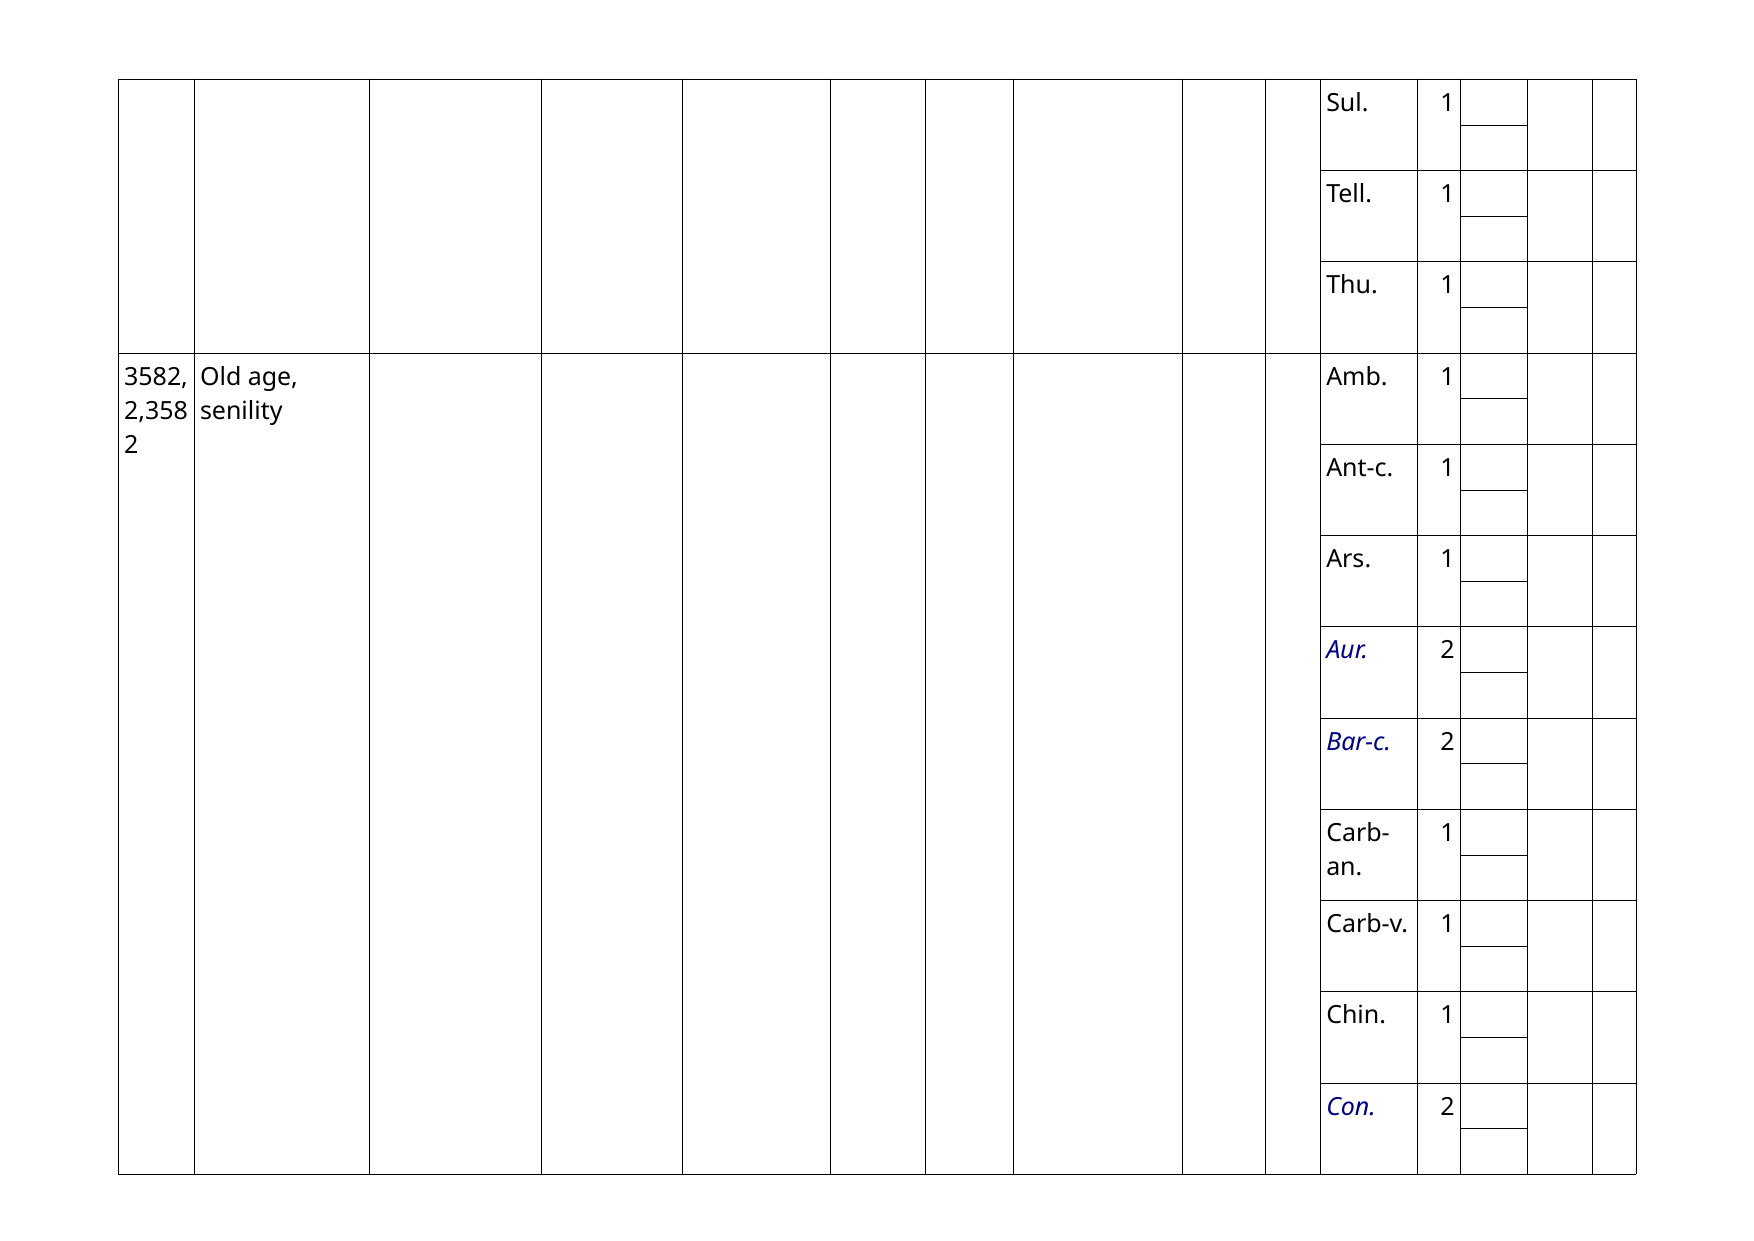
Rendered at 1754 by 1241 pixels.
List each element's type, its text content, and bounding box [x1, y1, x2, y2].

table_cell Old age, senility [195, 354, 369, 1174]
table_cell [683, 80, 830, 353]
table_cell [370, 354, 541, 1174]
table_cell [1528, 901, 1592, 991]
table_cell [1593, 627, 1636, 718]
table_cell 2 [1418, 719, 1460, 809]
table_cell [1461, 445, 1527, 489]
table_cell [1593, 536, 1636, 626]
table_cell Ars. [1321, 536, 1417, 626]
table_cell [1461, 947, 1527, 991]
table_cell [1461, 1129, 1527, 1174]
table_cell 1 [1418, 992, 1460, 1083]
table_cell [1014, 80, 1182, 353]
table_cell [1461, 126, 1527, 170]
table_cell [1593, 171, 1636, 261]
table_cell Sul. [1321, 80, 1417, 170]
table_cell [1461, 856, 1527, 900]
table_cell [1461, 764, 1527, 809]
table_cell [1461, 171, 1527, 216]
table_cell [1461, 992, 1527, 1037]
table_cell [1593, 262, 1636, 353]
table_cell 1 [1418, 171, 1460, 261]
table_cell [1593, 1084, 1636, 1174]
table_cell [542, 354, 682, 1174]
table_cell [1528, 354, 1592, 444]
table_cell Chin. [1321, 992, 1417, 1083]
table_cell [1461, 810, 1527, 854]
table_cell Ant-c. [1321, 445, 1417, 535]
table_cell [1461, 536, 1527, 581]
table_cell [1461, 901, 1527, 946]
table_cell [1461, 217, 1527, 261]
table_cell Bar-c. [1321, 719, 1417, 809]
table_cell [1593, 992, 1636, 1083]
table_cell [1593, 901, 1636, 991]
table_cell [1183, 354, 1265, 1174]
table_cell [1593, 354, 1636, 444]
table_cell 1 [1418, 901, 1460, 991]
table_cell 3582,2,3582 [119, 354, 194, 1174]
table_cell Tell. [1321, 171, 1417, 261]
table_cell [1528, 445, 1592, 535]
table_cell Thu. [1321, 262, 1417, 353]
table_cell 2 [1418, 627, 1460, 718]
table_cell [831, 80, 925, 353]
table_cell [1593, 719, 1636, 809]
table_cell [1528, 1084, 1592, 1174]
table_cell [1461, 308, 1527, 353]
table_cell [1461, 1084, 1527, 1128]
table_cell [1014, 354, 1182, 1174]
table_cell [1461, 1038, 1527, 1083]
table_cell [1461, 627, 1527, 672]
table_cell [926, 80, 1013, 353]
table_cell [1528, 992, 1592, 1083]
table_cell [1528, 719, 1592, 809]
table_cell 1 [1418, 354, 1460, 444]
table_cell Con. [1321, 1084, 1417, 1174]
table_cell [1461, 262, 1527, 307]
table_cell [1593, 445, 1636, 535]
table_cell [831, 354, 925, 1174]
table_cell 2 [1418, 1084, 1460, 1174]
table_cell [1461, 719, 1527, 763]
table_cell Carb-an. [1321, 810, 1417, 900]
table_cell [542, 80, 682, 353]
table_cell 1 [1418, 810, 1460, 900]
table_cell [119, 80, 194, 353]
table_cell Carb-v. [1321, 901, 1417, 991]
table_cell [1528, 627, 1592, 718]
table_cell Amb. [1321, 354, 1417, 444]
table_cell [683, 354, 830, 1174]
table_cell [1528, 536, 1592, 626]
table_cell [195, 80, 369, 353]
table_cell [1593, 810, 1636, 900]
table_cell [926, 354, 1013, 1174]
table_cell 1 [1418, 262, 1460, 353]
table_cell [1593, 80, 1636, 170]
table_cell [1461, 491, 1527, 535]
table_cell [370, 80, 541, 353]
table_cell Aur. [1321, 627, 1417, 718]
table_cell [1461, 673, 1527, 718]
table_cell [1266, 80, 1320, 353]
table_cell [1528, 171, 1592, 261]
table_cell [1461, 399, 1527, 444]
table_cell [1183, 80, 1265, 353]
table_cell 1 [1418, 445, 1460, 535]
table_cell [1528, 80, 1592, 170]
table_cell [1461, 582, 1527, 626]
table_cell 1 [1418, 536, 1460, 626]
table_cell [1461, 354, 1527, 398]
table_cell [1528, 810, 1592, 900]
table_cell [1461, 80, 1527, 124]
table_cell 1 [1418, 80, 1460, 170]
table_cell [1528, 262, 1592, 353]
table_cell [1266, 354, 1320, 1174]
